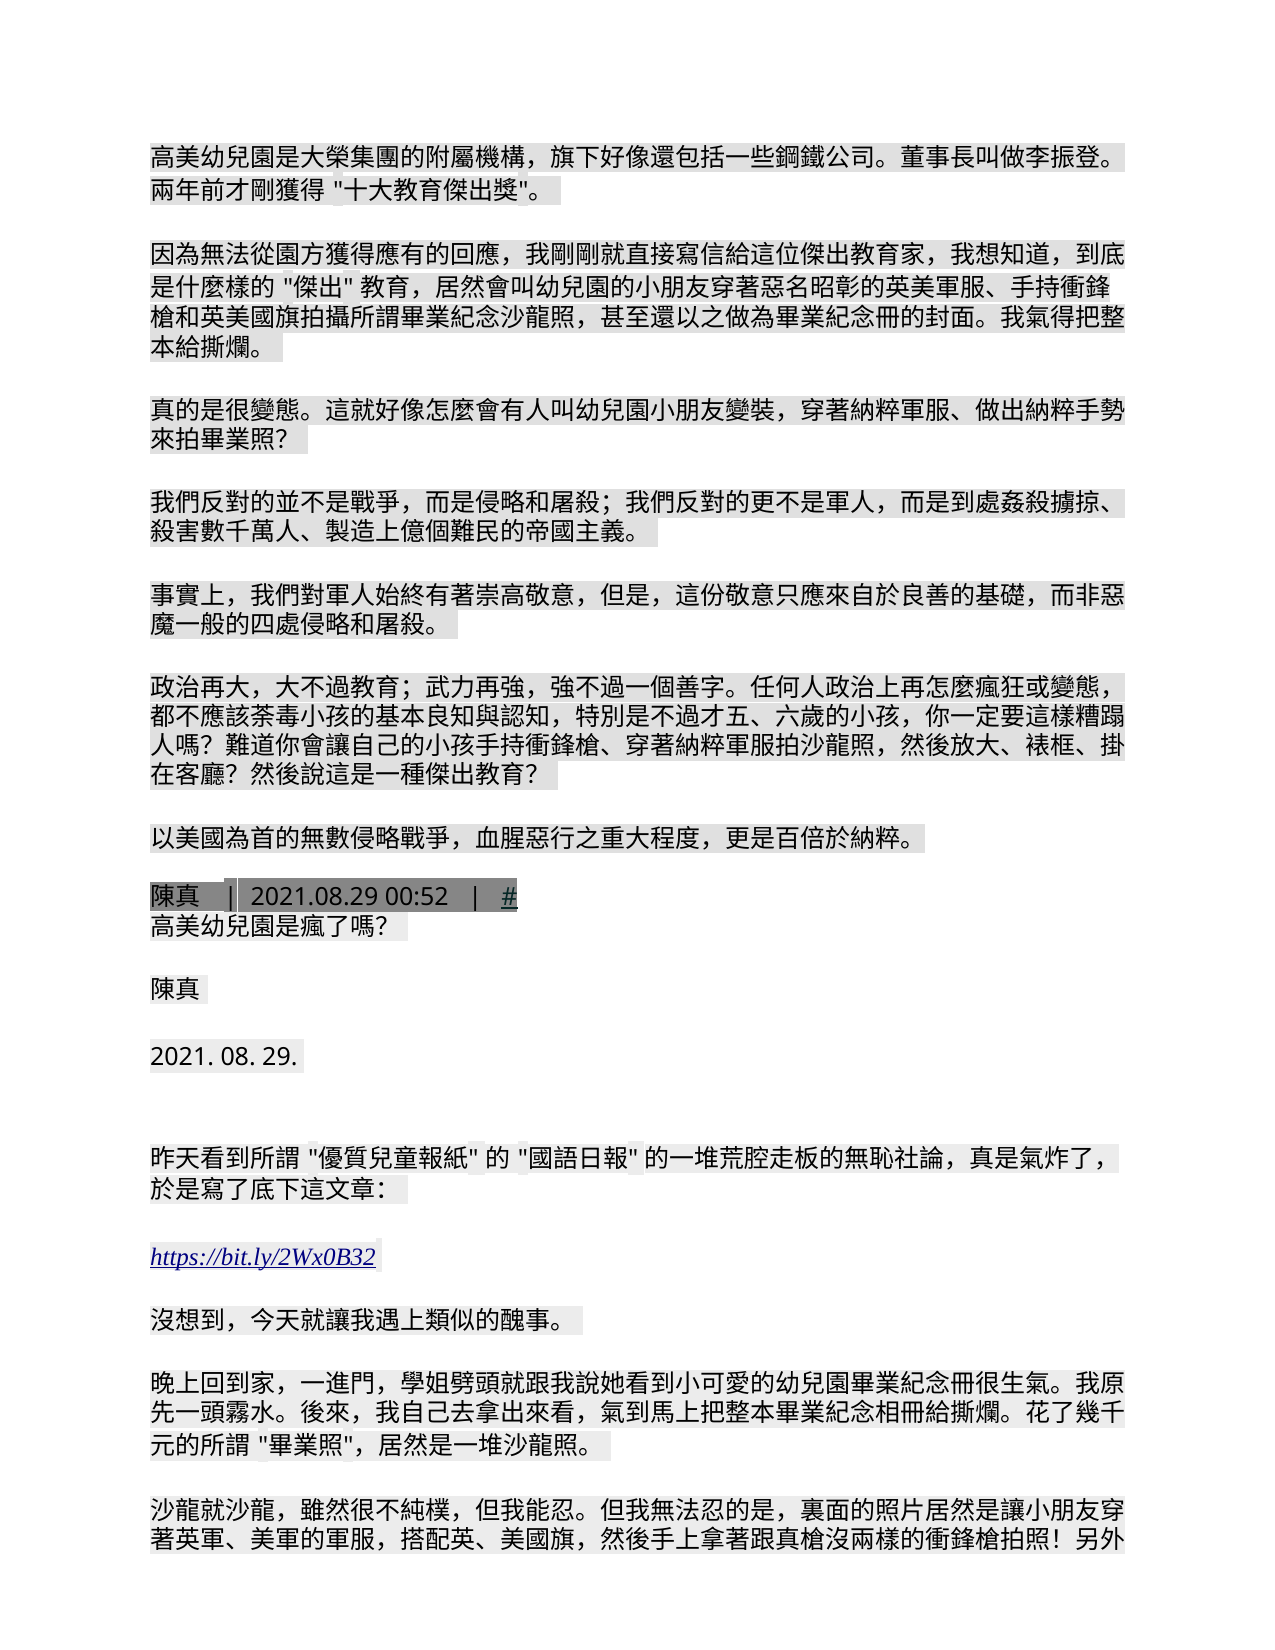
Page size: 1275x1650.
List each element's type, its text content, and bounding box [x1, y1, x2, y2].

text 高美幼兒園是大榮集團的附屬機構，旗下好像還包括一些鋼鐵公司。董事長叫做李振登。兩年前才剛獲得 "十大教育傑出獎"。 因為無法從園方獲得應有的回應，我剛剛就直接寫信給這位傑出教育家，我想知道，到底是什麼樣的 "傑出" 教育，居然會叫幼兒園的小朋友穿著惡名昭彰的英美軍服、手持衝鋒槍和英美國旗拍攝所謂畢業紀念沙龍照，甚至還以之做為畢業紀念冊的封面。我氣得把整本給撕爛。 真的是很變態。這就好像怎麼會有人叫幼兒園小朋友變裝，穿著納粹軍服、做出納粹手勢來拍畢業照？ 我們反對的並不是戰爭，而是侵略和屠殺；我們反對的更不是軍人，而是到處姦殺擄掠、殺害數千萬人、製造上億個難民的帝國主義。 事實上，我們對軍人始終有著崇高敬意，但是，這份敬意只應來自於良善的基礎，而非惡魔一般的四處侵略和屠殺。 政治再大，大不過教育；武力再強，強不過一個善字。任何人政治上再怎麼瘋狂或變態，都不應該荼毒小孩的基本良知與認知，特別是不過才五、六歲的小孩，你一定要這樣糟蹋人嗎？難道你會讓自己的小孩手持衝鋒槍、穿著納粹軍服拍沙龍照，然後放大、裱框、掛在客廳？然後說這是一種傑出教育？ 以美國為首的無數侵略戰爭，血腥惡行之重大程度，更是百倍於納粹。 [150, 75, 1125, 853]
text 陳真 | 2021.08.29 00:52 | # [150, 878, 1125, 912]
text 高美幼兒園是瘋了嗎？ 陳真 2021. 08. 29. 昨天看到所謂 "優質兒童報紙" 的 "國語日報" 的一堆荒腔走板的無恥社論，真是氣炸了，於是寫了底下這文章： https://bit.ly/2Wx0B32 沒想到，今天就讓我遇上類似的醜事。 晚上回到家，一進門，學姐劈頭就跟我說她看到小可愛的幼兒園畢業紀念冊很生氣。我原先一頭霧水。後來，我自己去拿出來看，氣到馬上把整本畢業紀念相冊給撕爛。花了幾千元的所謂 "畢業照"，居然是一堆沙龍照。 沙龍就沙龍，雖然很不純樸，但我能忍。但我無法忍的是，裏面的照片居然是讓小朋友穿著英軍、美軍的軍服，搭配英、美國旗，然後手上拿著跟真槍沒兩樣的衝鋒槍拍照！另外 [150, 912, 1125, 1554]
